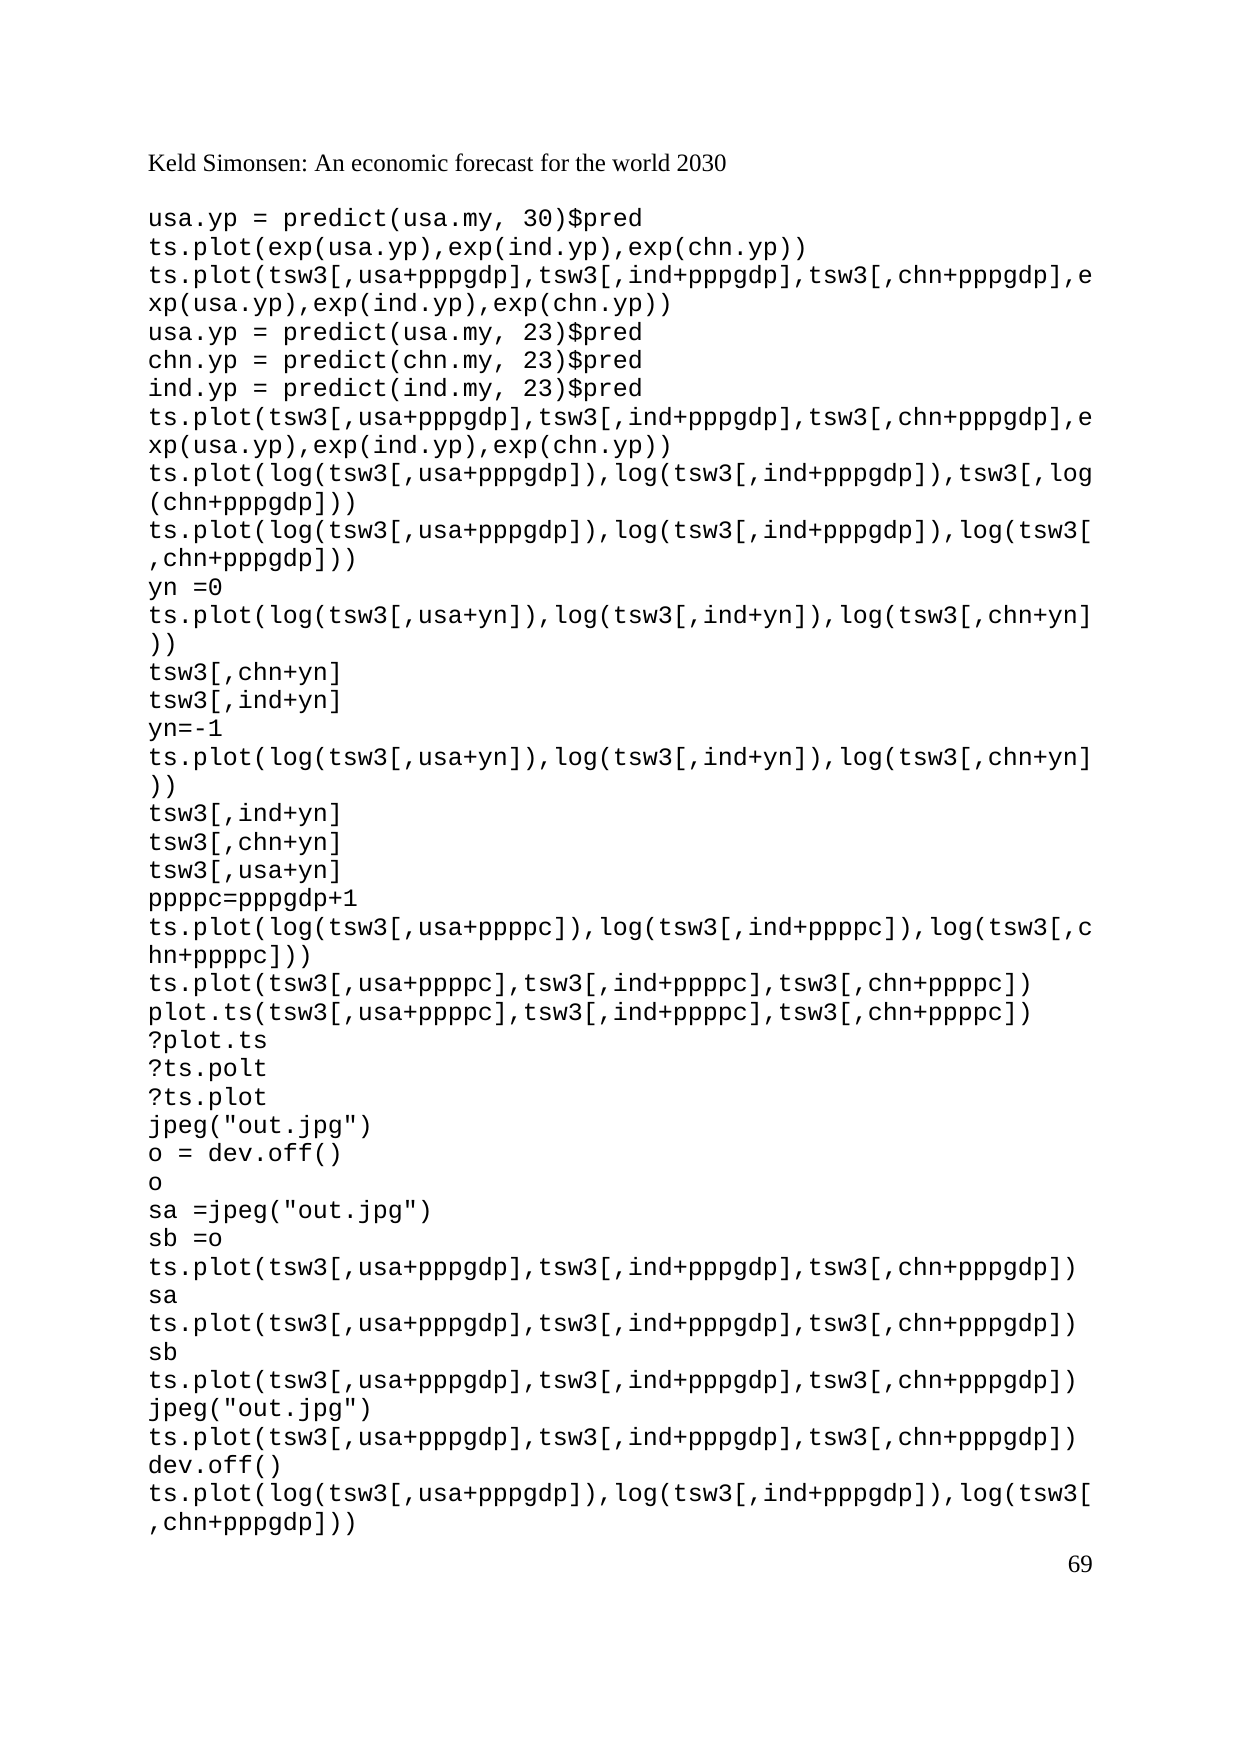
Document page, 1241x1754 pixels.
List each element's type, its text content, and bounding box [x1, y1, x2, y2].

text usa.yp = predict(usa.my, 23)$pred [148, 319, 1093, 347]
text usa.yp = predict(usa.my, 30)$pred [148, 206, 1093, 234]
text yn=-1 [148, 716, 1093, 744]
text ts.plot(tsw3[,usa+pppgdp],tsw3[,ind+pppgdp],tsw3[,chn+pppgdp]) [148, 1311, 1093, 1339]
text tsw3[,chn+yn] [148, 659, 1093, 687]
text ts.plot(tsw3[,usa+pppgdp],tsw3[,ind+pppgdp],tsw3[,chn+pppgdp],exp(usa.yp),exp(ind.yp),exp(chn.yp)) [148, 262, 1093, 319]
text jpeg("out.jpg") [148, 1112, 1093, 1141]
text sb =o [148, 1226, 1093, 1254]
text tsw3[,ind+yn] [148, 687, 1093, 716]
text ts.plot(log(tsw3[,usa+pppgdp]),log(tsw3[,ind+pppgdp]),log(tsw3[,chn+pppgdp])) [148, 1481, 1093, 1537]
text ts.plot(tsw3[,usa+pppgdp],tsw3[,ind+pppgdp],tsw3[,chn+pppgdp]) [148, 1367, 1093, 1396]
text ts.plot(log(tsw3[,usa+ppppc]),log(tsw3[,ind+ppppc]),log(tsw3[,chn+ppppc])) [148, 914, 1093, 971]
text ts.plot(tsw3[,usa+pppgdp],tsw3[,ind+pppgdp],tsw3[,chn+pppgdp]) [148, 1254, 1093, 1282]
text plot.ts(tsw3[,usa+ppppc],tsw3[,ind+ppppc],tsw3[,chn+ppppc]) [148, 999, 1093, 1027]
text o = dev.off() [148, 1141, 1093, 1169]
text dev.off() [148, 1452, 1093, 1481]
text ts.plot(tsw3[,usa+pppgdp],tsw3[,ind+pppgdp],tsw3[,chn+pppgdp]) [148, 1424, 1093, 1452]
text tsw3[,ind+yn] [148, 801, 1093, 829]
text ?plot.ts [148, 1027, 1093, 1056]
text ts.plot(tsw3[,usa+ppppc],tsw3[,ind+ppppc],tsw3[,chn+ppppc]) [148, 971, 1093, 999]
text sb [148, 1339, 1093, 1367]
text ind.yp = predict(ind.my, 23)$pred [148, 376, 1093, 404]
text jpeg("out.jpg") [148, 1396, 1093, 1424]
text tsw3[,usa+yn] [148, 857, 1093, 886]
text ts.plot(exp(usa.yp),exp(ind.yp),exp(chn.yp)) [148, 234, 1093, 262]
text ?ts.plot [148, 1084, 1093, 1112]
text ts.plot(log(tsw3[,usa+yn]),log(tsw3[,ind+yn]),log(tsw3[,chn+yn])) [148, 744, 1093, 801]
text o [148, 1169, 1093, 1197]
text ?ts.polt [148, 1056, 1093, 1084]
text ts.plot(log(tsw3[,usa+pppgdp]),log(tsw3[,ind+pppgdp]),tsw3[,log(chn+pppgdp])) [148, 461, 1093, 517]
text ts.plot(log(tsw3[,usa+pppgdp]),log(tsw3[,ind+pppgdp]),log(tsw3[,chn+pppgdp])) [148, 517, 1093, 574]
text sa =jpeg("out.jpg") [148, 1197, 1093, 1226]
text ts.plot(log(tsw3[,usa+yn]),log(tsw3[,ind+yn]),log(tsw3[,chn+yn])) [148, 602, 1093, 659]
text ppppc=pppgdp+1 [148, 886, 1093, 914]
text chn.yp = predict(chn.my, 23)$pred [148, 347, 1093, 376]
text sa [148, 1282, 1093, 1311]
text yn =0 [148, 574, 1093, 602]
text ts.plot(tsw3[,usa+pppgdp],tsw3[,ind+pppgdp],tsw3[,chn+pppgdp],exp(usa.yp),exp(ind.yp),exp(chn.yp)) [148, 404, 1093, 461]
text tsw3[,chn+yn] [148, 829, 1093, 857]
